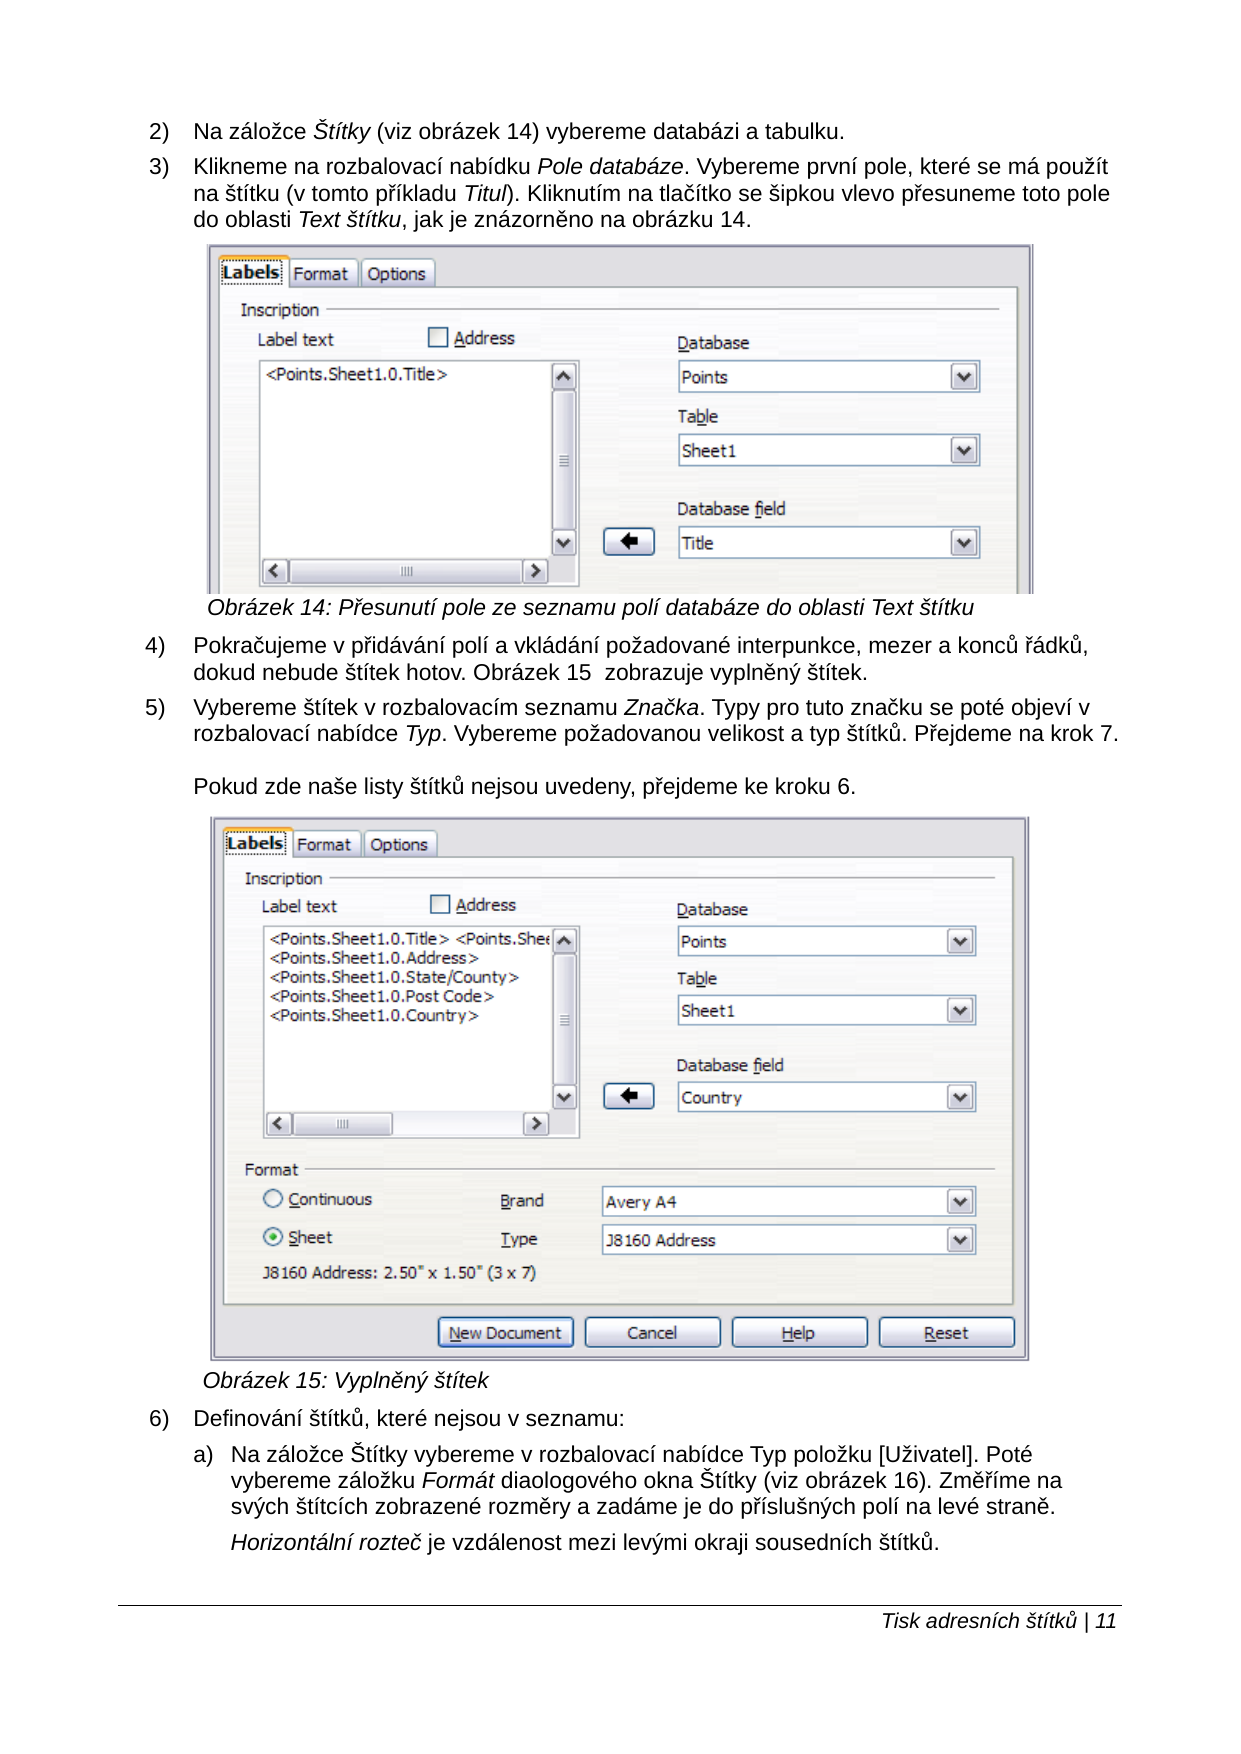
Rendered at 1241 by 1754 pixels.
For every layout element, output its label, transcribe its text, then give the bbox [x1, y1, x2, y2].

text Obrázek 15: Vyplněný štítek [202, 1367, 1038, 1393]
list Klikneme na rozbalovací nabídku Pole databáze. Vybereme první pole, které se má použít na štítku (v tomto příkladu Titul). Kliknutím na tlačítko se šipkou vlevo přesuneme toto pole do oblasti Text štítku, jak je znázorněno na obrázku 14. [169, 153, 1122, 232]
list Definování štítků, které nejsou v seznamu: [169, 1405, 1122, 1432]
list Na záložce Štítky (viz obrázek 14) vybereme databázi a tabulku. [169, 118, 1122, 144]
list Pokračujeme v přidávání polí a vkládání požadované interpunkce, mezer a konců řádků, dokud nebude štítek hotov. Obrázek 15 zobrazuje vyplněný štítek. [165, 632, 1122, 685]
list Na záložce Štítky vybereme v rozbalovací nabídce Typ položku [Uživatel]. Poté vybereme záložku Formát diaologového okna Štítky (viz obrázek 16). Změříme na svých štítcích zobrazené rozměry a zadáme je do příslušných polí na levé straně. [193, 1441, 1122, 1520]
picture [206, 811, 1034, 1367]
list Horizontální rozteč je vzdálenost mezi levými okraji sousedních štítků. [192, 1528, 1122, 1555]
text Obrázek 14: Přesunutí pole ze seznamu polí databáze do oblasti Text štítku [207, 594, 1033, 620]
picture [206, 244, 1034, 594]
list Vybereme štítek v rozbalovacím seznamu Značka. Typy pro tuto značku se poté objeví v rozbalovací nabídce Typ. Vybereme požadovanou velikost a typ štítků. Přejdeme na krok 7. Pokud zde naše listy štítků nejsou uvedeny, přejdeme ke kroku 6. [165, 694, 1122, 799]
